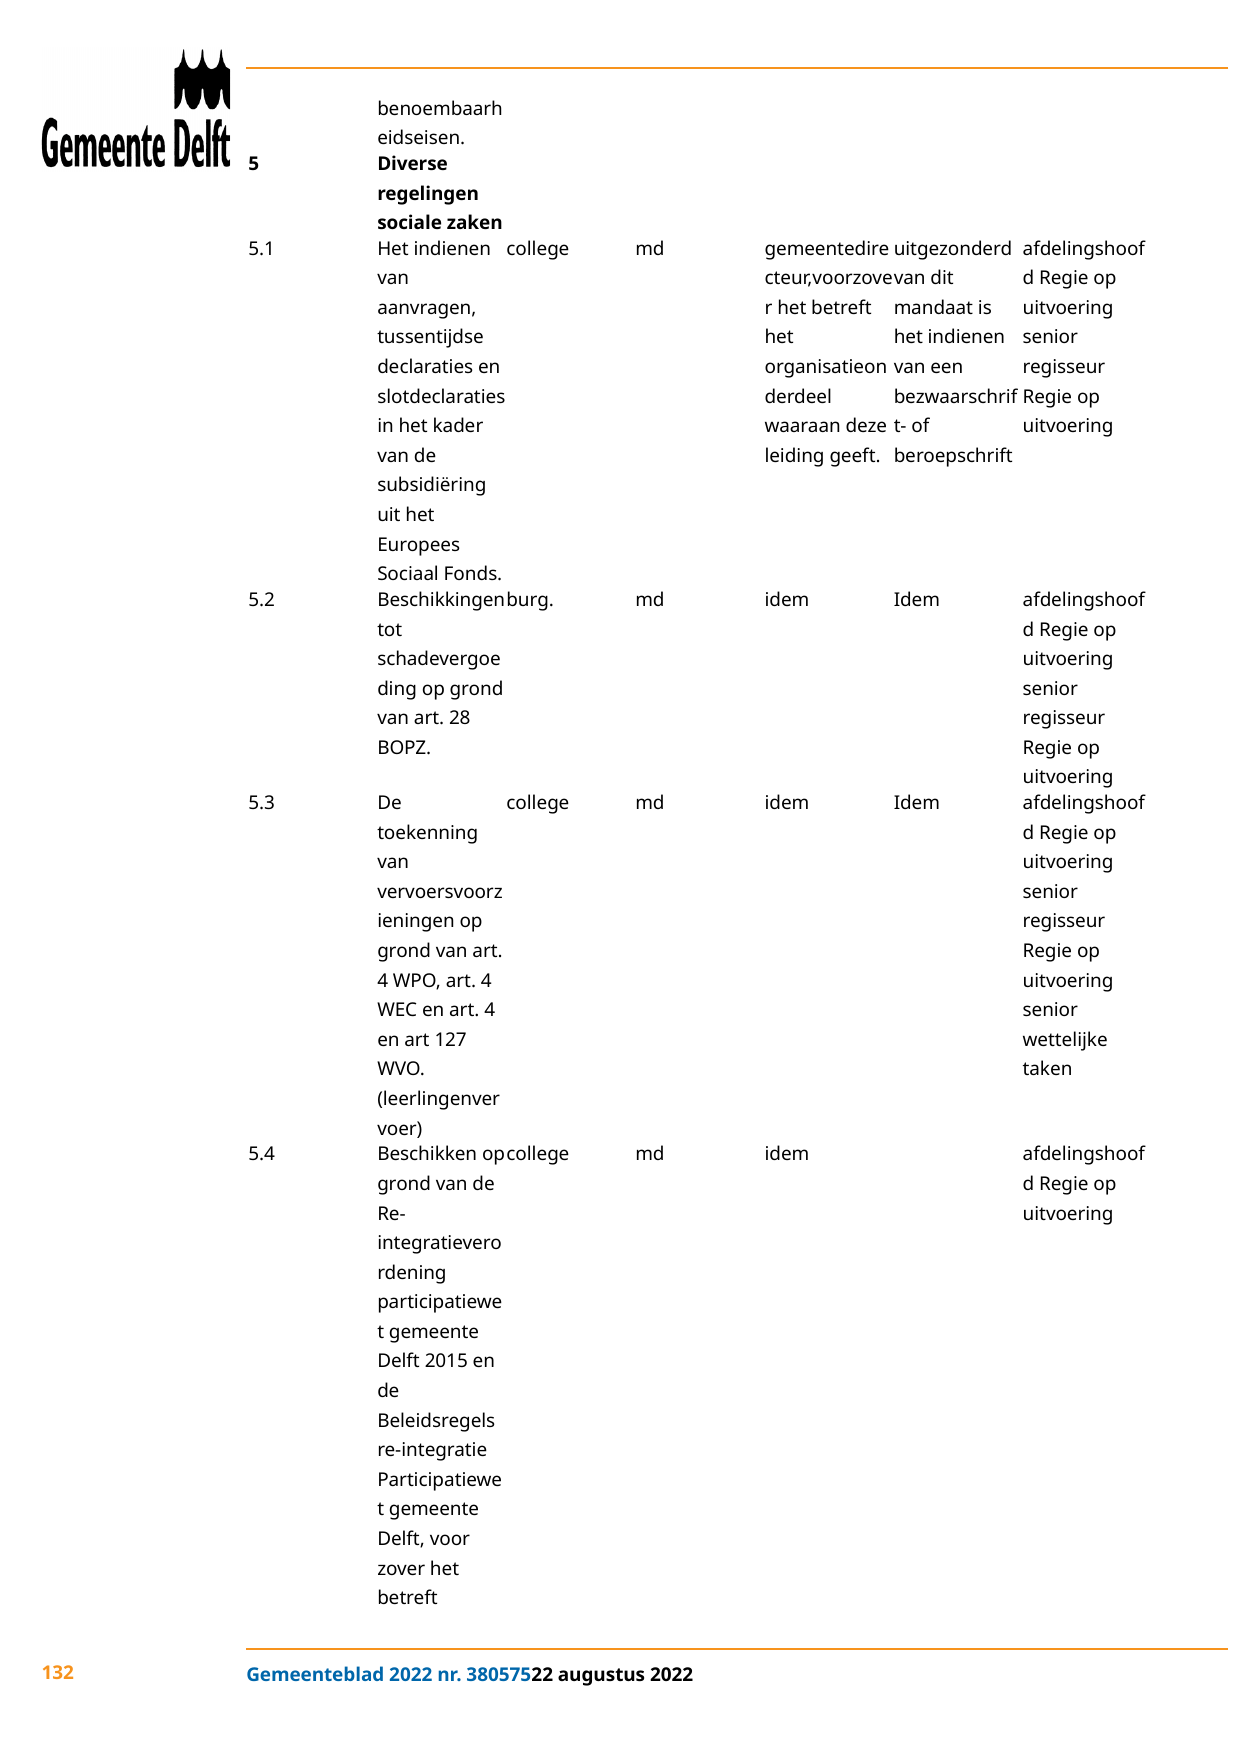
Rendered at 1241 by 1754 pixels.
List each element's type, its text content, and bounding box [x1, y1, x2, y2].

table_cell college [506, 789, 635, 1141]
table_cell [764, 150, 893, 235]
table_cell [635, 150, 764, 235]
table_cell [635, 95, 764, 150]
table_cell idem [764, 586, 893, 789]
table_cell [894, 150, 1022, 235]
table_cell afdelingshoofd Regie op uitvoering [1023, 1141, 1152, 1610]
table_cell md [635, 789, 764, 1141]
table_cell idem [764, 1141, 893, 1610]
table_cell uitgezonderd van dit mandaat is het indienen van een bezwaarschrift- of beroepschrift [894, 235, 1022, 586]
table_cell afdelingshoofd Regie op uitvoering senior regisseur Regie op uitvoering senior wettelijke taken [1023, 789, 1152, 1141]
table_cell gemeentedirecteur,voorzover het betreft het organisatieonderdeel waaraan deze leiding geeft. [764, 235, 893, 586]
table_cell Diverse regelingen sociale zaken [377, 150, 506, 235]
table_cell [506, 95, 635, 150]
table_cell [1023, 95, 1152, 150]
picture [41, 47, 231, 172]
table_cell De toekenning van vervoersvoorzieningen op grond van art. 4 WPO, art. 4 WEC en art. 4 en art 127 WVO. (leerlingenvervoer) [377, 789, 506, 1141]
table_cell afdelingshoofd Regie op uitvoering senior regisseur Regie op uitvoering [1023, 586, 1152, 789]
table_cell Beschikken op grond van de Re-integratieverordening participatiewet gemeente Delft 2015 en de Beleidsregels re-integratie Participatiewet gemeente Delft, voor zover het betreft [377, 1141, 506, 1610]
table_cell [894, 1141, 1022, 1610]
table_cell Het indienen van aanvragen, tussentijdse declaraties en slotdeclaraties in het kader van de subsidiëring uit het Europees Sociaal Fonds. [377, 235, 506, 586]
table_cell md [635, 1141, 764, 1610]
table_cell benoembaarheidseisen. [377, 95, 506, 150]
table_cell idem [764, 789, 893, 1141]
table_cell [1023, 150, 1152, 235]
table_cell md [635, 586, 764, 789]
table_cell college [506, 1141, 635, 1610]
table_cell 5.2 [248, 586, 377, 789]
table_cell 5.3 [248, 789, 377, 1141]
table_cell [248, 95, 377, 150]
table_cell [764, 95, 893, 150]
table_cell 5.4 [248, 1141, 377, 1610]
table_cell Idem [894, 586, 1022, 789]
table_cell college [506, 235, 635, 586]
table_cell [506, 150, 635, 235]
table_cell md [635, 235, 764, 586]
table_cell 5.1 [248, 235, 377, 586]
table_cell 5 [248, 150, 377, 235]
table_cell burg. [506, 586, 635, 789]
table_cell Idem [894, 789, 1022, 1141]
table_cell Beschikkingen tot schadevergoeding op grond van art. 28 BOPZ. [377, 586, 506, 789]
table_cell [894, 95, 1022, 150]
table_cell afdelingshoofd Regie op uitvoering senior regisseur Regie op uitvoering [1023, 235, 1152, 586]
